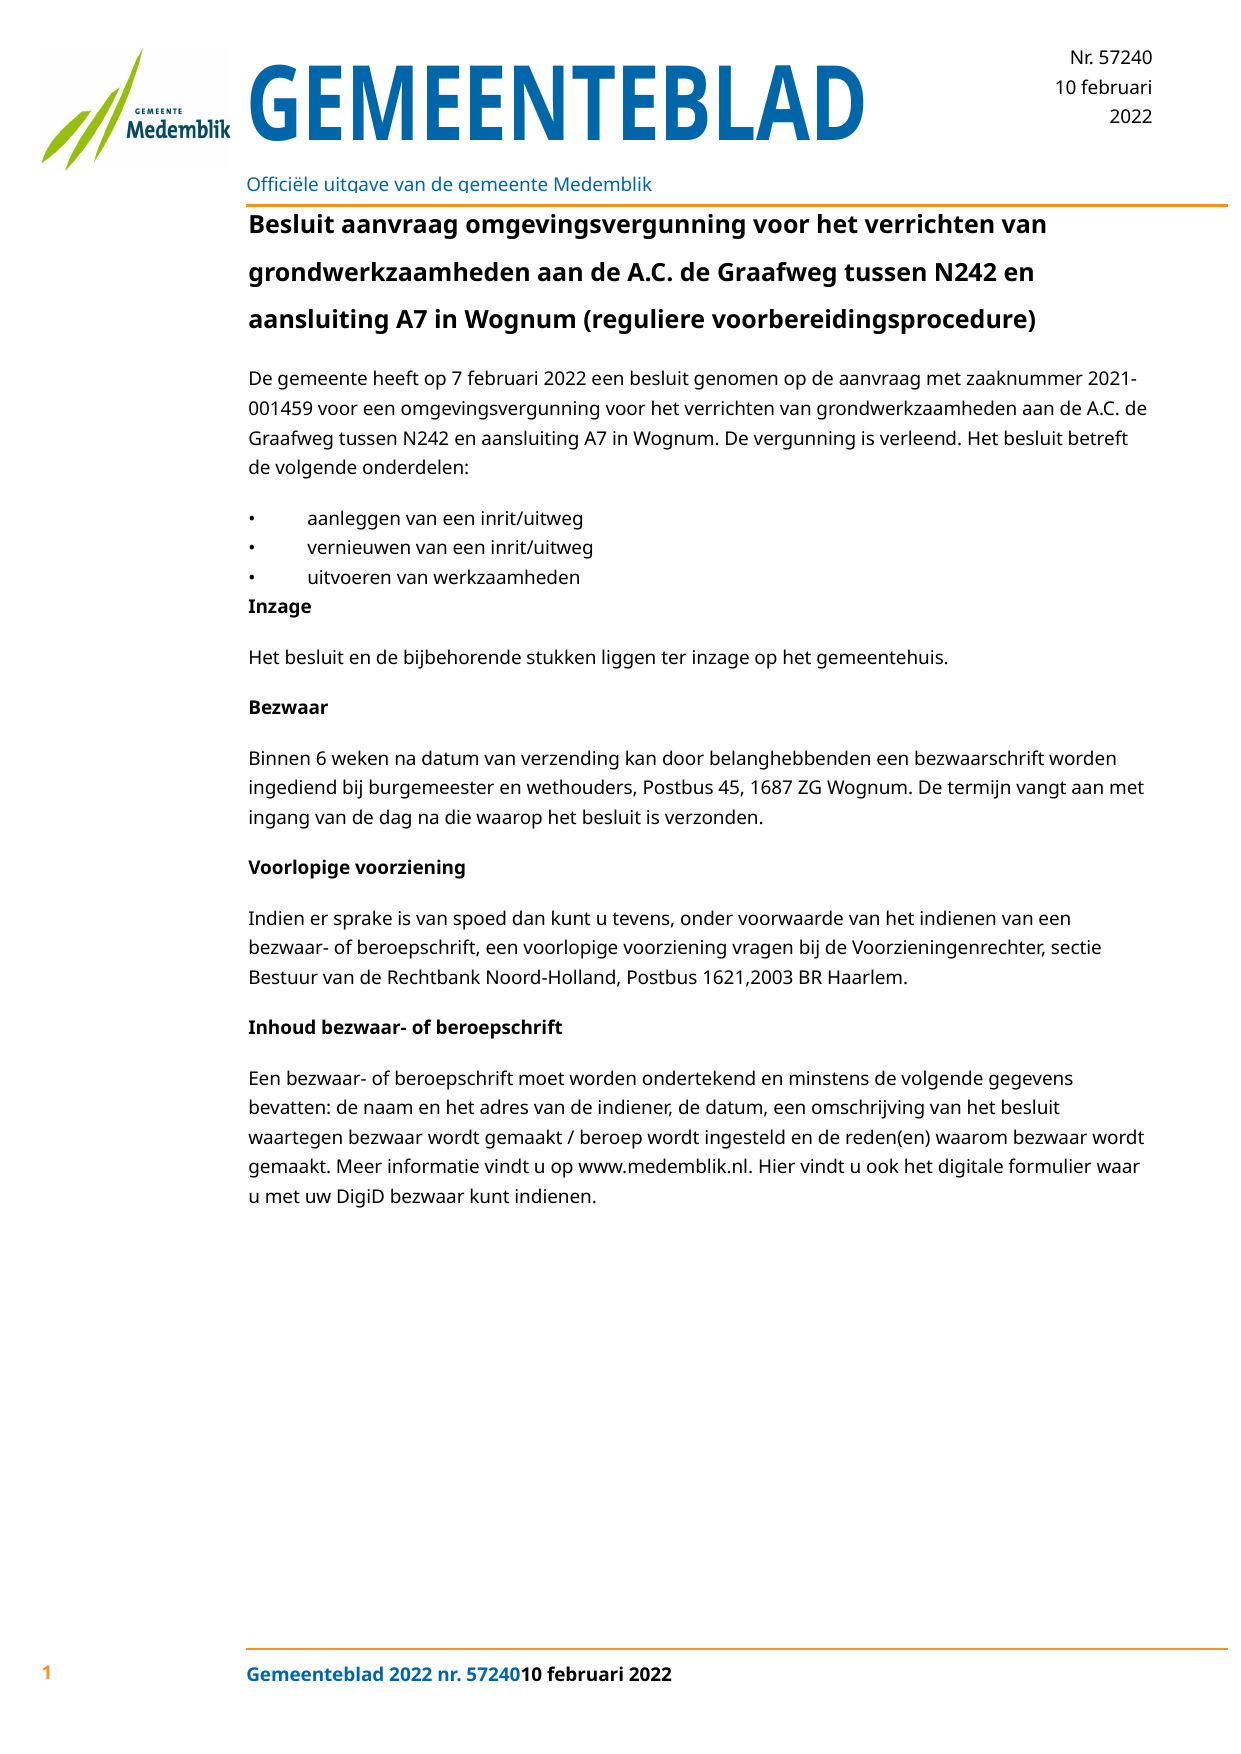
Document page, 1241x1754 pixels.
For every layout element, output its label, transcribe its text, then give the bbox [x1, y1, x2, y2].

list aanleggen van een inrit/uitweg [248, 505, 1152, 530]
text Het besluit en de bijbehorende stukken liggen ter inzage op het gemeentehuis. [248, 644, 1152, 669]
text Binnen 6 weken na datum van verzending kan door belanghebbenden een bezwaarschrift worden ingediend bij burgemeester en wethouders, Postbus 45, 1687 ZG Wognum. De termijn vangt aan met ingang van de dag na die waarop het besluit is verzonden. [248, 745, 1152, 829]
picture [41, 47, 231, 172]
text Inzage [248, 593, 1152, 619]
text Inhoud bezwaar- of beroepschrift [248, 1014, 1152, 1040]
text Een bezwaar- of beroepschrift moet worden ondertekend en minstens de volgende gegevens bevatten: de naam en het adres van de indiener, de datum, een omschrijving van het besluit waartegen bezwaar wordt gemaakt / beroep wordt ingesteld en de reden(en) waarom bezwaar wordt gemaakt. Meer informatie vindt u op www.medemblik.nl. Hier vindt u ook het digitale formulier waar u met uw DigiD bezwaar kunt indienen. [248, 1065, 1152, 1209]
list uitvoeren van werkzaamheden [248, 564, 1152, 589]
text Voorlopige voorziening [248, 854, 1152, 880]
text De gemeente heeft op 7 februari 2022 een besluit genomen op de aanvraag met zaaknummer 2021-001459 voor een omgevingsvergunning voor het verrichten van grondwerkzaamheden aan de A.C. de Graafweg tussen N242 en aansluiting A7 in Wognum. De vergunning is verleend. Het besluit betreft de volgende onderdelen: [248, 366, 1152, 480]
text Besluit aanvraag omgevingsvergunning voor het verrichten van grondwerkzaamheden aan de A.C. de Graafweg tussen N242 en aansluiting A7 in Wognum (reguliere voorbereidingsprocedure) [248, 207, 1152, 336]
text Indien er sprake is van spoed dan kunt u tevens, onder voorwaarde van het indienen van een bezwaar- of beroepschrift, een voorlopige voorziening vragen bij de Voorzieningenrechter, sectie Bestuur van de Rechtbank Noord-Holland, Postbus 1621,2003 BR Haarlem. [248, 905, 1152, 989]
list vernieuwen van een inrit/uitweg [248, 534, 1152, 560]
text Bezwaar [248, 694, 1152, 720]
